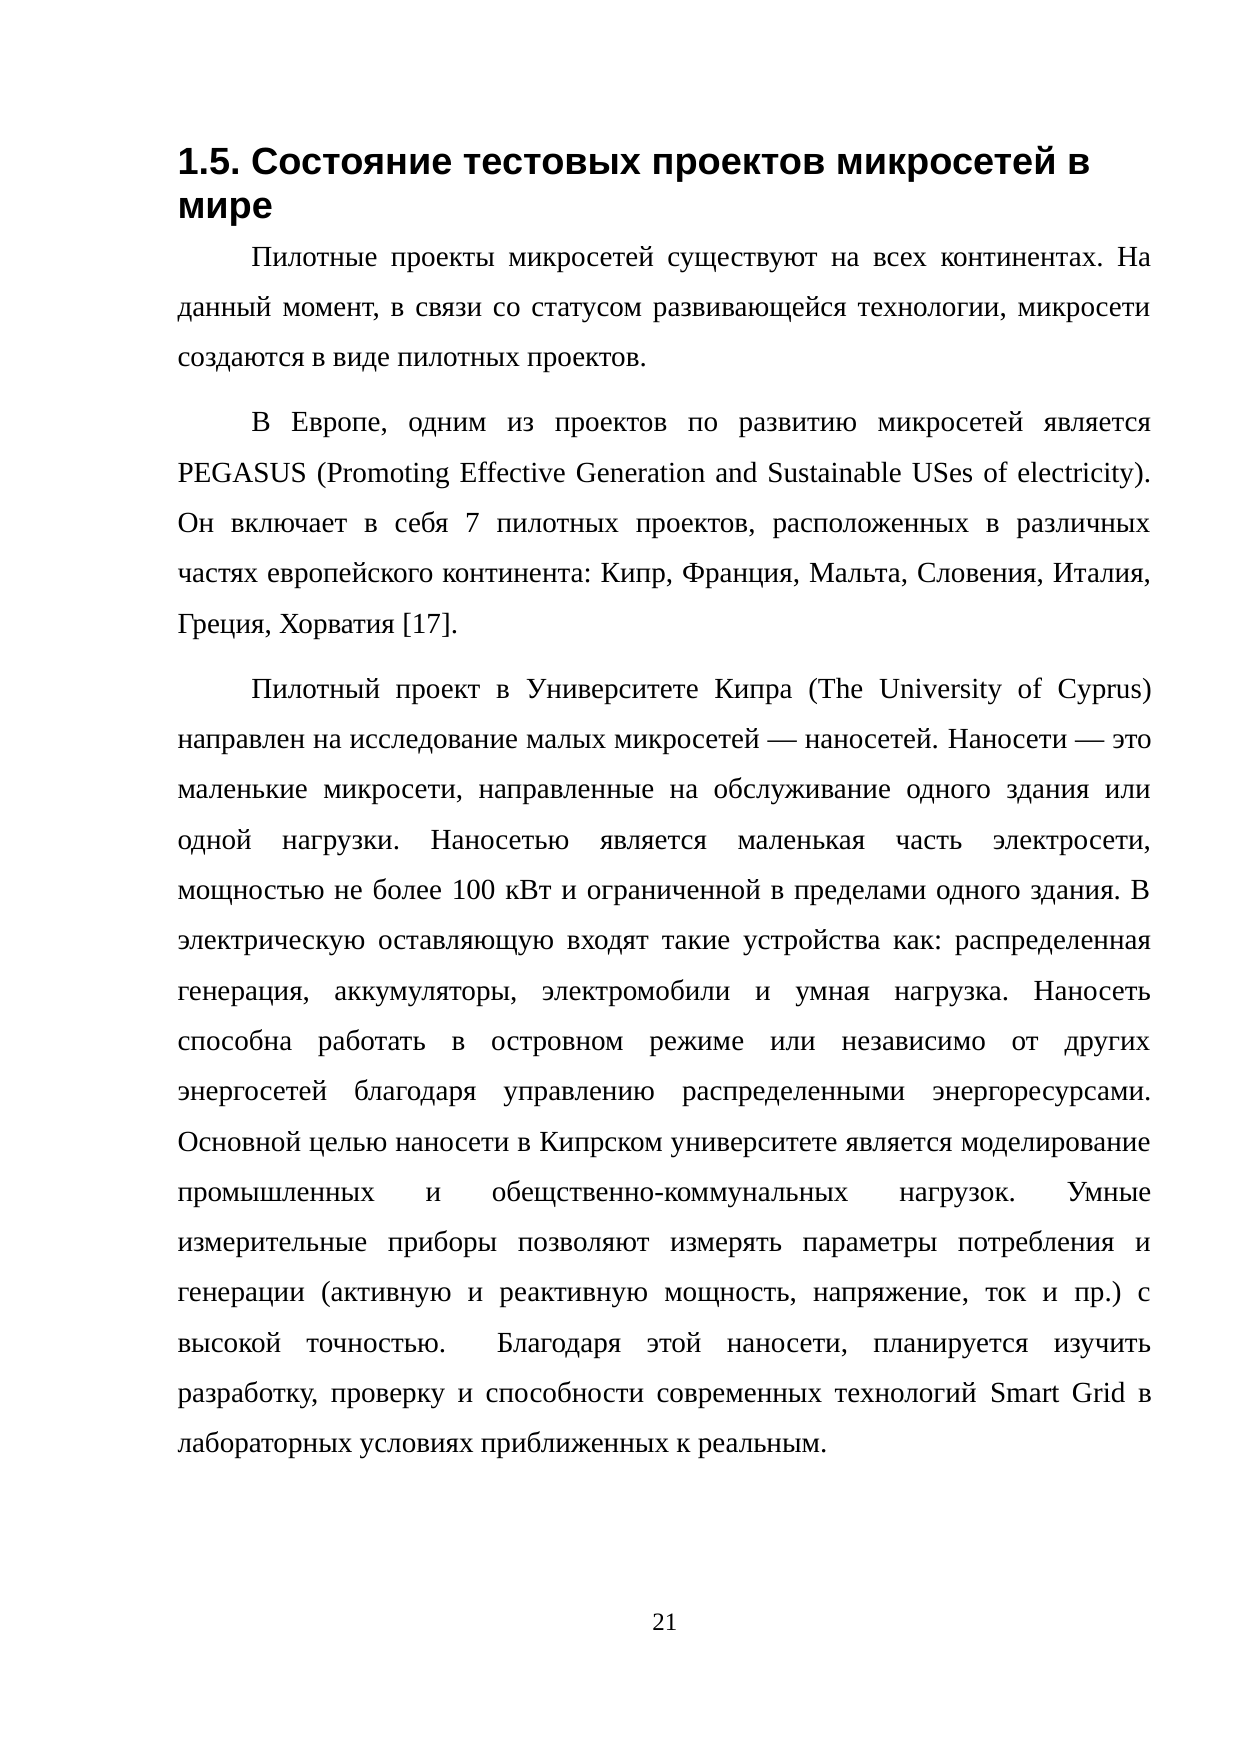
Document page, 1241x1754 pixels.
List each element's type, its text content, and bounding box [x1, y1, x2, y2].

subtitle 1.5. Состояние тестовых проектов микросетей в мире [177, 139, 1152, 226]
text В Европе, одним из проектов по развитию микросетей является PEGASUS (Promoting Effective Generation and Sustainable USes of electricity). Он включает в себя 7 пилотных проектов, расположенных в различных частях европейского континента: Кипр, Франция, Мальта, Словения, Италия, Греция, Хорватия [17]. [177, 404, 1152, 639]
text Пилотный проект в Университете Кипра (The University of Cyprus) направлен на исследование малых микросетей — наносетей. Наносети — это маленькие микросети, направленные на обслуживание одного здания или одной нагрузки. Наносетью является маленькая часть электросети, мощностью не более 100 кВт и ограниченной в пределами одного здания. В электрическую оставляющую входят такие устройства как: распределенная генерация, аккумуляторы, электромобили и умная нагрузка. Наносеть способна работать в островном режиме или независимо от других энергосетей благодаря управлению распределенными энергоресурсами. Основной целью наносети в Кипрском университете является моделирование промышленных и обещственно-коммунальных нагрузок. Умные измерительные приборы позволяют измерять параметры потребления и генерации (активную и реактивную мощность, напряжение, ток и пр.) с высокой точностью. Благодаря этой наносети, планируется изучить разработку, проверку и способности современных технологий Smart Grid в лабораторных условиях приближенных к реальным. [177, 671, 1152, 1459]
text Пилотные проекты микросетей существуют на всех континентах. На данный момент, в связи со статусом развивающейся технологии, микросети создаются в виде пилотных проектов. [177, 239, 1152, 373]
